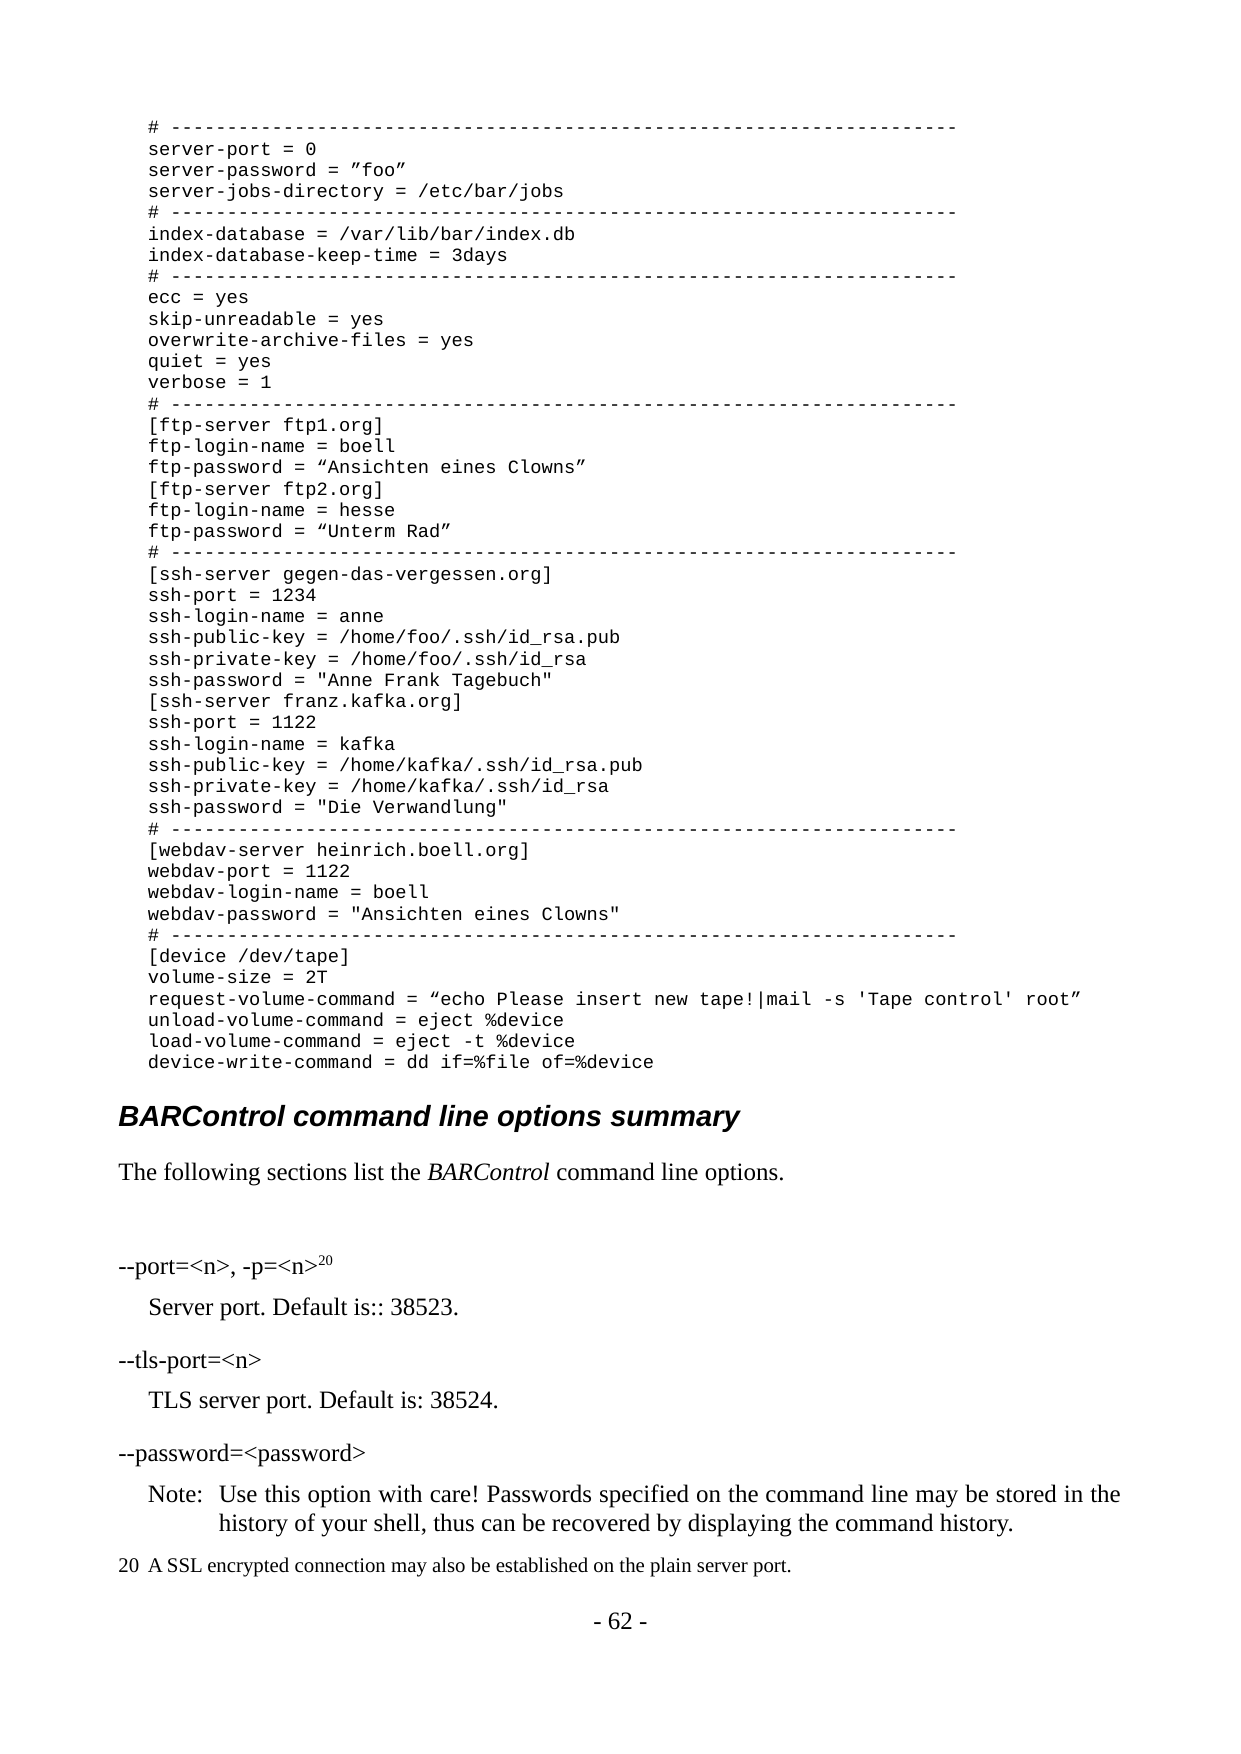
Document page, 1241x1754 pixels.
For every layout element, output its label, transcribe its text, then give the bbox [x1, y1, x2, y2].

text skip-unreadable = yes [148, 309, 1122, 331]
text ecc = yes [148, 288, 1122, 309]
text ssh-password = "Die Verwandlung" [148, 798, 1122, 819]
text volume-size = 2T [148, 968, 1122, 989]
text device-write-command = dd if=%file of=%device [148, 1053, 1122, 1074]
text ssh-login-name = anne [148, 607, 1122, 628]
text ftp-password = “Unterm Rad” [148, 522, 1122, 543]
text # ---------------------------------------------------------------------- [148, 394, 1122, 416]
text index-database-keep-time = 3days [148, 246, 1122, 267]
text quiet = yes [148, 352, 1122, 373]
text unload-volume-command = eject %device [148, 1011, 1122, 1032]
text webdav-port = 1122 [148, 862, 1122, 883]
text # ---------------------------------------------------------------------- [148, 543, 1122, 564]
text # ---------------------------------------------------------------------- [148, 926, 1122, 947]
text The following sections list the BARControl command line options. [118, 1157, 1122, 1186]
text ssh-private-key = /home/foo/.ssh/id_rsa [148, 649, 1122, 671]
title --port=<n>, -p=<n> [118, 1251, 1122, 1280]
text [webdav-server heinrich.boell.org] [148, 841, 1122, 862]
text overwrite-archive-files = yes [148, 331, 1122, 352]
text server-password = ”foo” [148, 161, 1122, 182]
text # ---------------------------------------------------------------------- [148, 118, 1122, 139]
text [ssh-server franz.kafka.org] [148, 692, 1122, 713]
text ssh-private-key = /home/kafka/.ssh/id_rsa [148, 777, 1122, 798]
text [ftp-server ftp1.org] [148, 416, 1122, 437]
subtitle BARControl command line options summary [118, 1099, 1122, 1133]
text ssh-port = 1234 [148, 586, 1122, 607]
text [device /dev/tape] [148, 947, 1122, 968]
text ftp-login-name = boell [148, 437, 1122, 458]
text ssh-port = 1122 [148, 713, 1122, 734]
text [ssh-server gegen-das-vergessen.org] [148, 564, 1122, 586]
text TLS server port. Default is: 38524. [148, 1386, 1122, 1414]
text verbose = 1 [148, 373, 1122, 394]
text ssh-public-key = /home/foo/.ssh/id_rsa.pub [148, 628, 1122, 649]
text webdav-login-name = boell [148, 883, 1122, 904]
text server-port = 0 [148, 139, 1122, 161]
text # ---------------------------------------------------------------------- [148, 819, 1122, 841]
title ‑‑password=<password> [118, 1438, 1122, 1467]
title --tls-port=<n> [118, 1345, 1122, 1373]
text [ftp-server ftp2.org] [148, 479, 1122, 501]
text Server port. Default is:: 38523. [148, 1292, 1122, 1321]
text load-volume-command = eject -t %device [148, 1032, 1122, 1053]
text ftp-password = “Ansichten eines Clowns” [148, 458, 1122, 479]
text ssh-password = "Anne Frank Tagebuch" [148, 671, 1122, 692]
text A SSL encrypted connection may also be established on the plain server port. [118, 1553, 1122, 1577]
text # ---------------------------------------------------------------------- [148, 203, 1122, 224]
text Note: Use this option with care! Passwords specified on the command line may be stored in the history of your shell, thus can be recovered by displaying the command history. [148, 1479, 1122, 1536]
text # ---------------------------------------------------------------------- [148, 267, 1122, 288]
text webdav-password = "Ansichten eines Clowns" [148, 904, 1122, 926]
text request-volume-command = “echo Please insert new tape!|mail -s 'Tape control' root” [148, 989, 1122, 1011]
text index-database = /var/lib/bar/index.db [148, 224, 1122, 246]
text server-jobs-directory = /etc/bar/jobs [148, 182, 1122, 203]
text ftp-login-name = hesse [148, 501, 1122, 522]
text ssh-login-name = kafka [148, 734, 1122, 756]
text ssh-public-key = /home/kafka/.ssh/id_rsa.pub [148, 756, 1122, 777]
